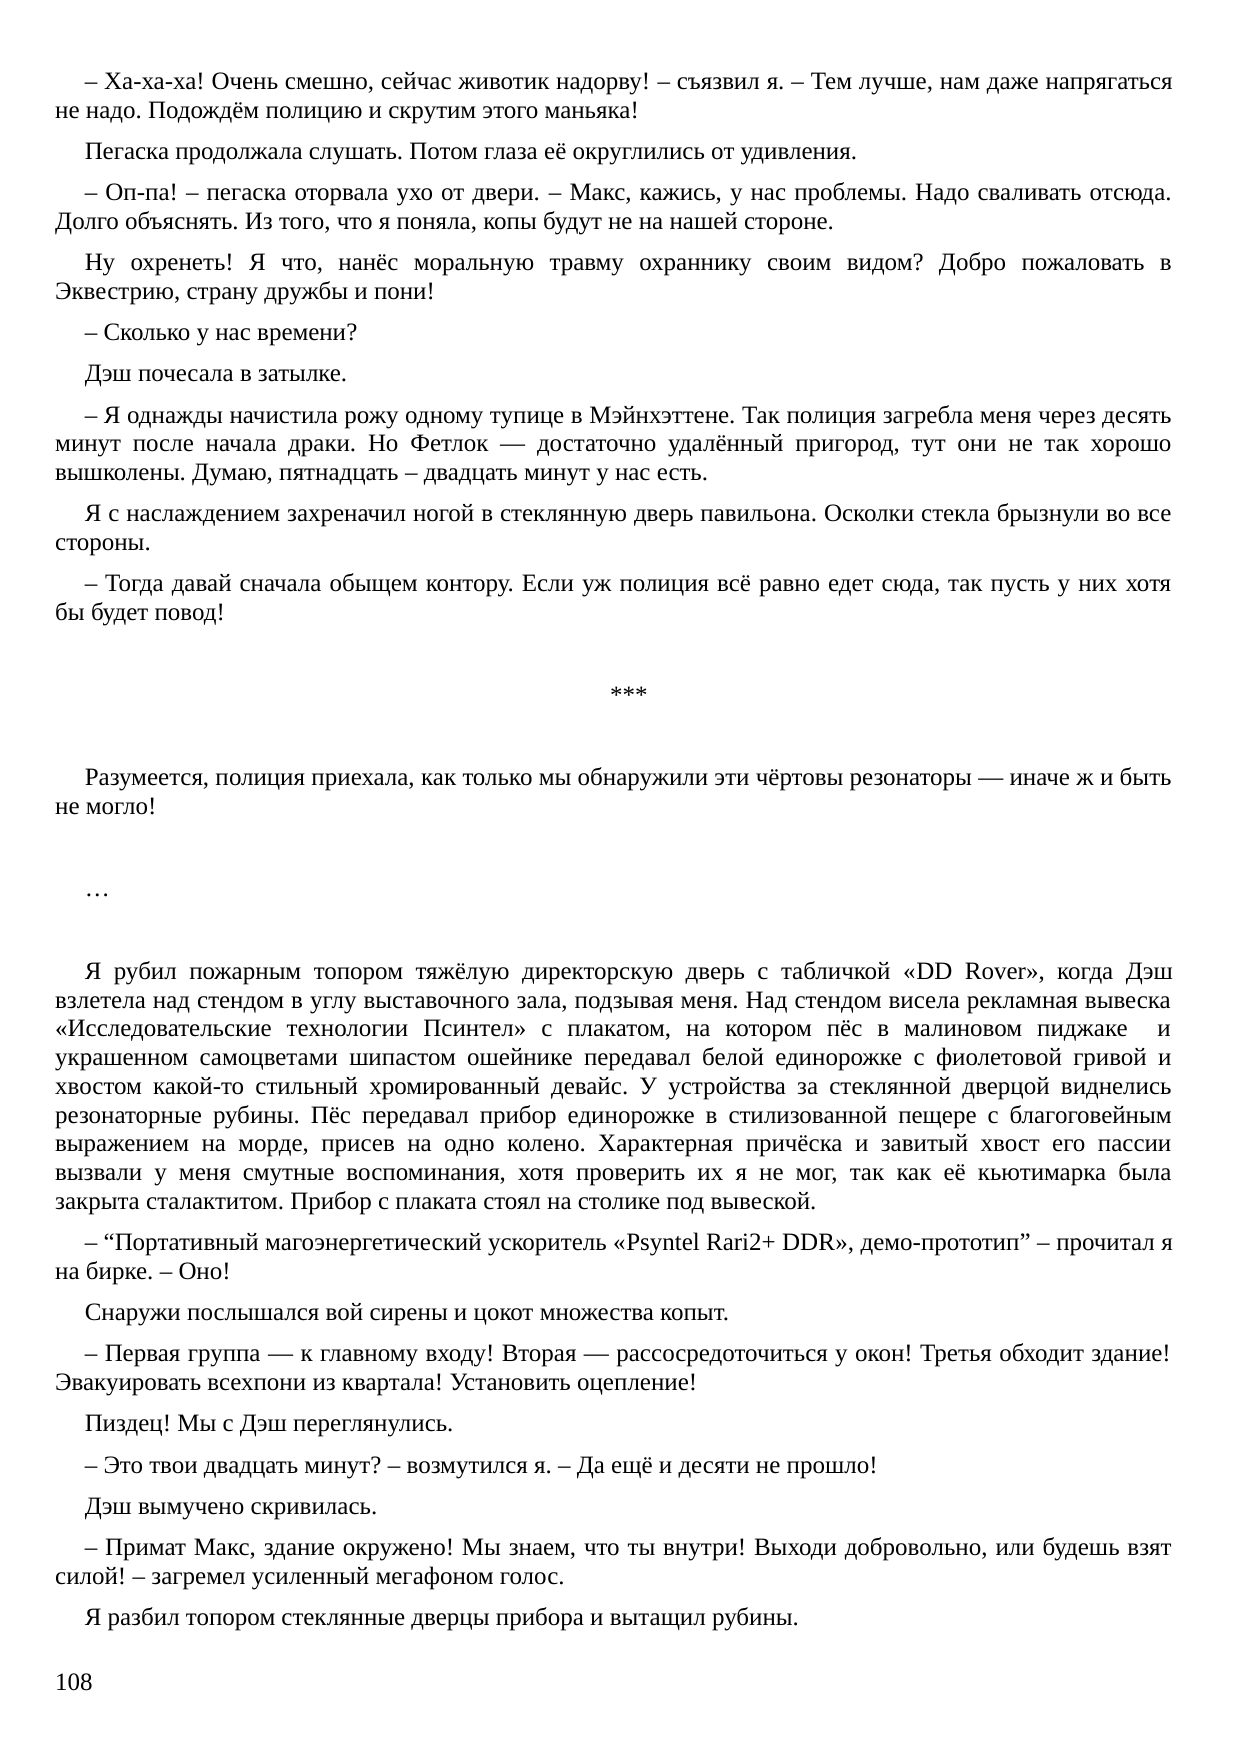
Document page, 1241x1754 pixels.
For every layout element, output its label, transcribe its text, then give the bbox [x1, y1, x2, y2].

text – Я однажды начистила рожу одному тупице в Мэйнхэттене. Так полиция загребла меня через десять минут после начала драки. Но Фетлок — достаточно удалённый пригород, тут они не так хорошо вышколены. Думаю, пятнадцать – двадцать минут у нас есть. [55, 400, 1173, 486]
text Я с наслаждением захреначил ногой в стеклянную дверь павильона. Осколки стекла брызнули во все стороны. [55, 498, 1173, 556]
text … [55, 873, 1173, 902]
text Пиздец! Мы с Дэш переглянулись. [55, 1408, 1173, 1437]
text Ну охренеть! Я что, нанёс моральную травму охраннику своим видом? Добро пожаловать в Эквестрию, страну дружбы и пони! [55, 247, 1173, 305]
text – “Портативный магоэнергетический ускоритель «Psyntel Rari2+ DDR», демо-прототип” – прочитал я на бирке. – Оно! [55, 1227, 1173, 1285]
text Снаружи послышался вой сирены и цокот множества копыт. [55, 1297, 1173, 1326]
text – Это твои двадцать минут? – возмутился я. – Да ещё и десяти не прошло! [55, 1450, 1173, 1478]
text Я разбил топором стеклянные дверцы прибора и вытащил рубины. [55, 1602, 1173, 1631]
text – Примат Макс, здание окружено! Мы знаем, что ты внутри! Выходи добровольно, или будешь взят силой! – загремел усиленный мегафоном голос. [55, 1532, 1173, 1590]
text Пегаска продолжала слушать. Потом глаза её округлились от удивления. [55, 136, 1173, 165]
text Дэш почесала в затылке. [55, 358, 1173, 387]
text Я рубил пожарным топором тяжёлую директорскую дверь с табличкой «DD Rover», когда Дэш взлетела над стендом в углу выставочного зала, подзывая меня. Над стендом висела рекламная вывеска «Исследовательские технологии Псинтел» с плакатом, на котором пёс в малиновом пиджаке и украшенном самоцветами шипастом ошейнике передавал белой единорожке с фиолетовой гривой и хвостом какой-то стильный хромированный девайс. У устройства за стеклянной дверцой виднелись резонаторные рубины. Пёс передавал прибор единорожке в стилизованной пещере с благоговейным выражением на морде, присев на одно колено. Характерная причёска и завитый хвост его пассии вызвали у меня смутные воспоминания, хотя проверить их я не мог, так как её кьютимарка была закрыта сталактитом. Прибор с плаката стоял на столике под вывеской. [55, 956, 1173, 1215]
text *** [55, 680, 1173, 708]
text Дэш вымучено скривилась. [55, 1491, 1173, 1520]
text – Сколько у нас времени? [55, 317, 1173, 346]
text Разумеется, полиция приехала, как только мы обнаружили эти чёртовы резонаторы — иначе ж и быть не могло! [55, 762, 1173, 820]
text – Ха-ха-ха! Очень смешно, сейчас животик надорву! – съязвил я. – Тем лучше, нам даже напрягаться не надо. Подождём полицию и скрутим этого маньяка! [55, 66, 1173, 123]
text – Первая группа — к главному входу! Вторая — рассосредоточиться у окон! Третья обходит здание! Эвакуировать всехпони из квартала! Установить оцепление! [55, 1338, 1173, 1396]
text – Оп-па! – пегаска оторвала ухо от двери. – Макс, кажись, у нас проблемы. Надо сваливать отсюда. Долго объяснять. Из того, что я поняла, копы будут не на нашей стороне. [55, 177, 1173, 235]
text – Тогда давай сначала обыщем контору. Если уж полиция всё равно едет сюда, так пусть у них хотя бы будет повод! [55, 568, 1173, 626]
